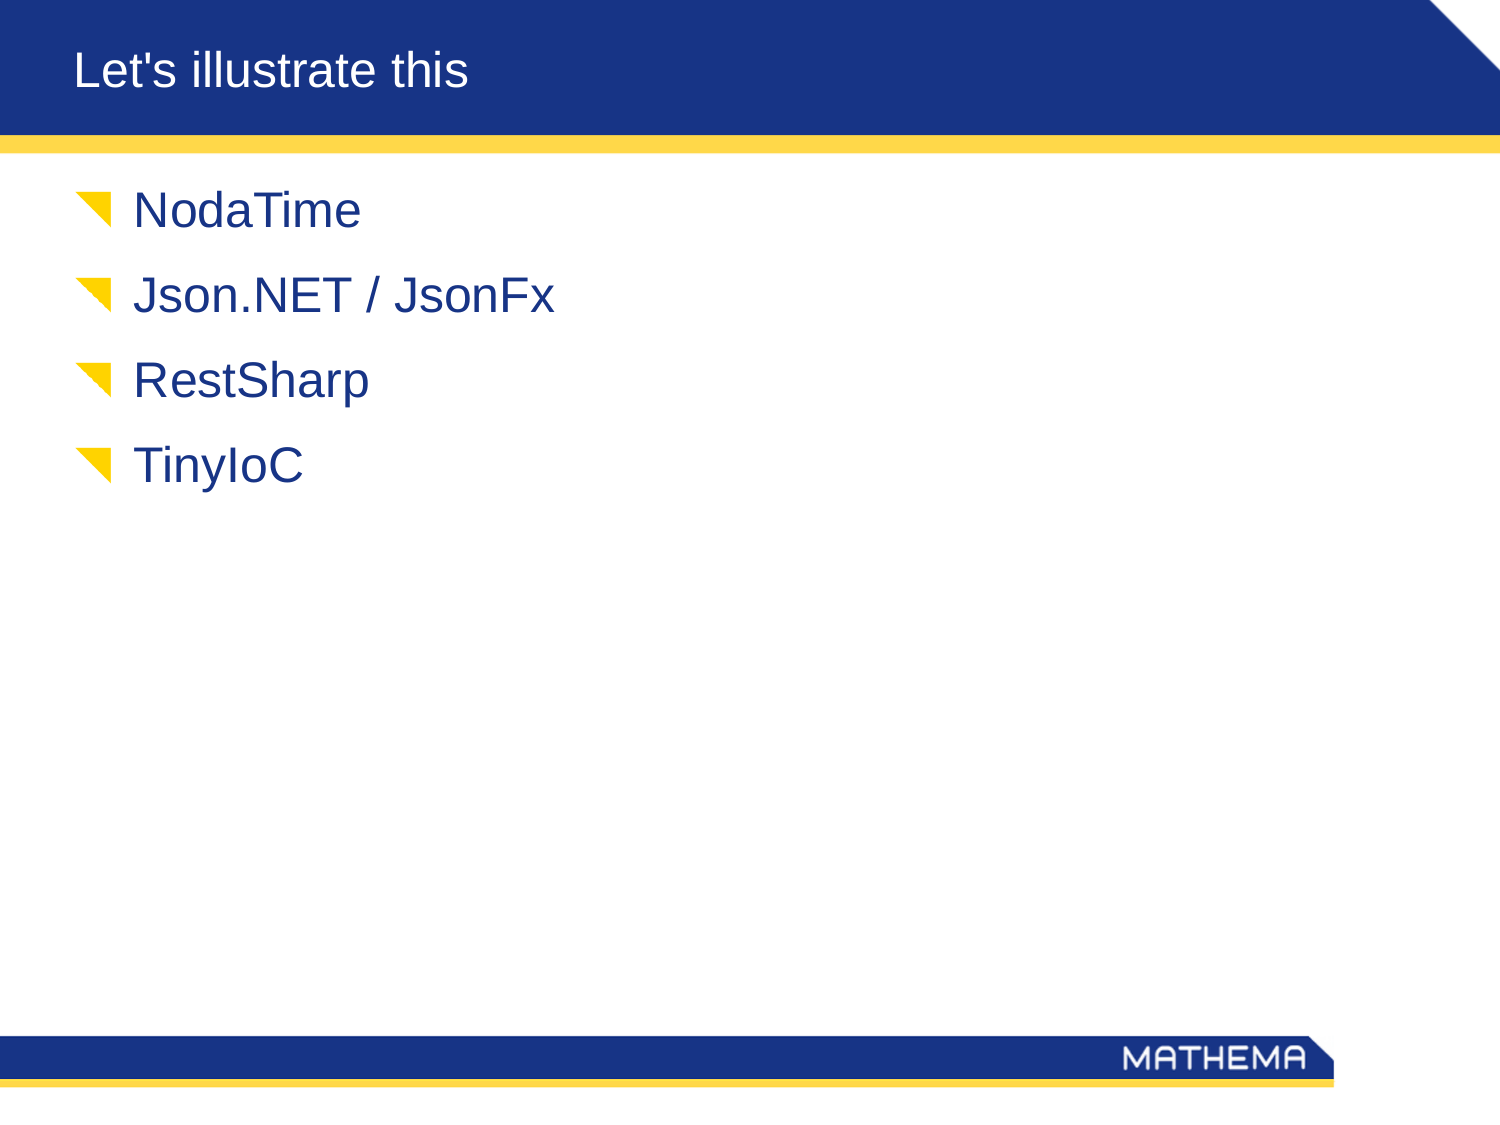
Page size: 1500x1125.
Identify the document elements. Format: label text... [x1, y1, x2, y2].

picture [0, 0, 1500, 1125]
list NodaTime Json.NET / JsonFx RestSharp TinyIoC [75, 181, 1426, 1008]
title Let's illustrate this [73, 40, 1276, 100]
